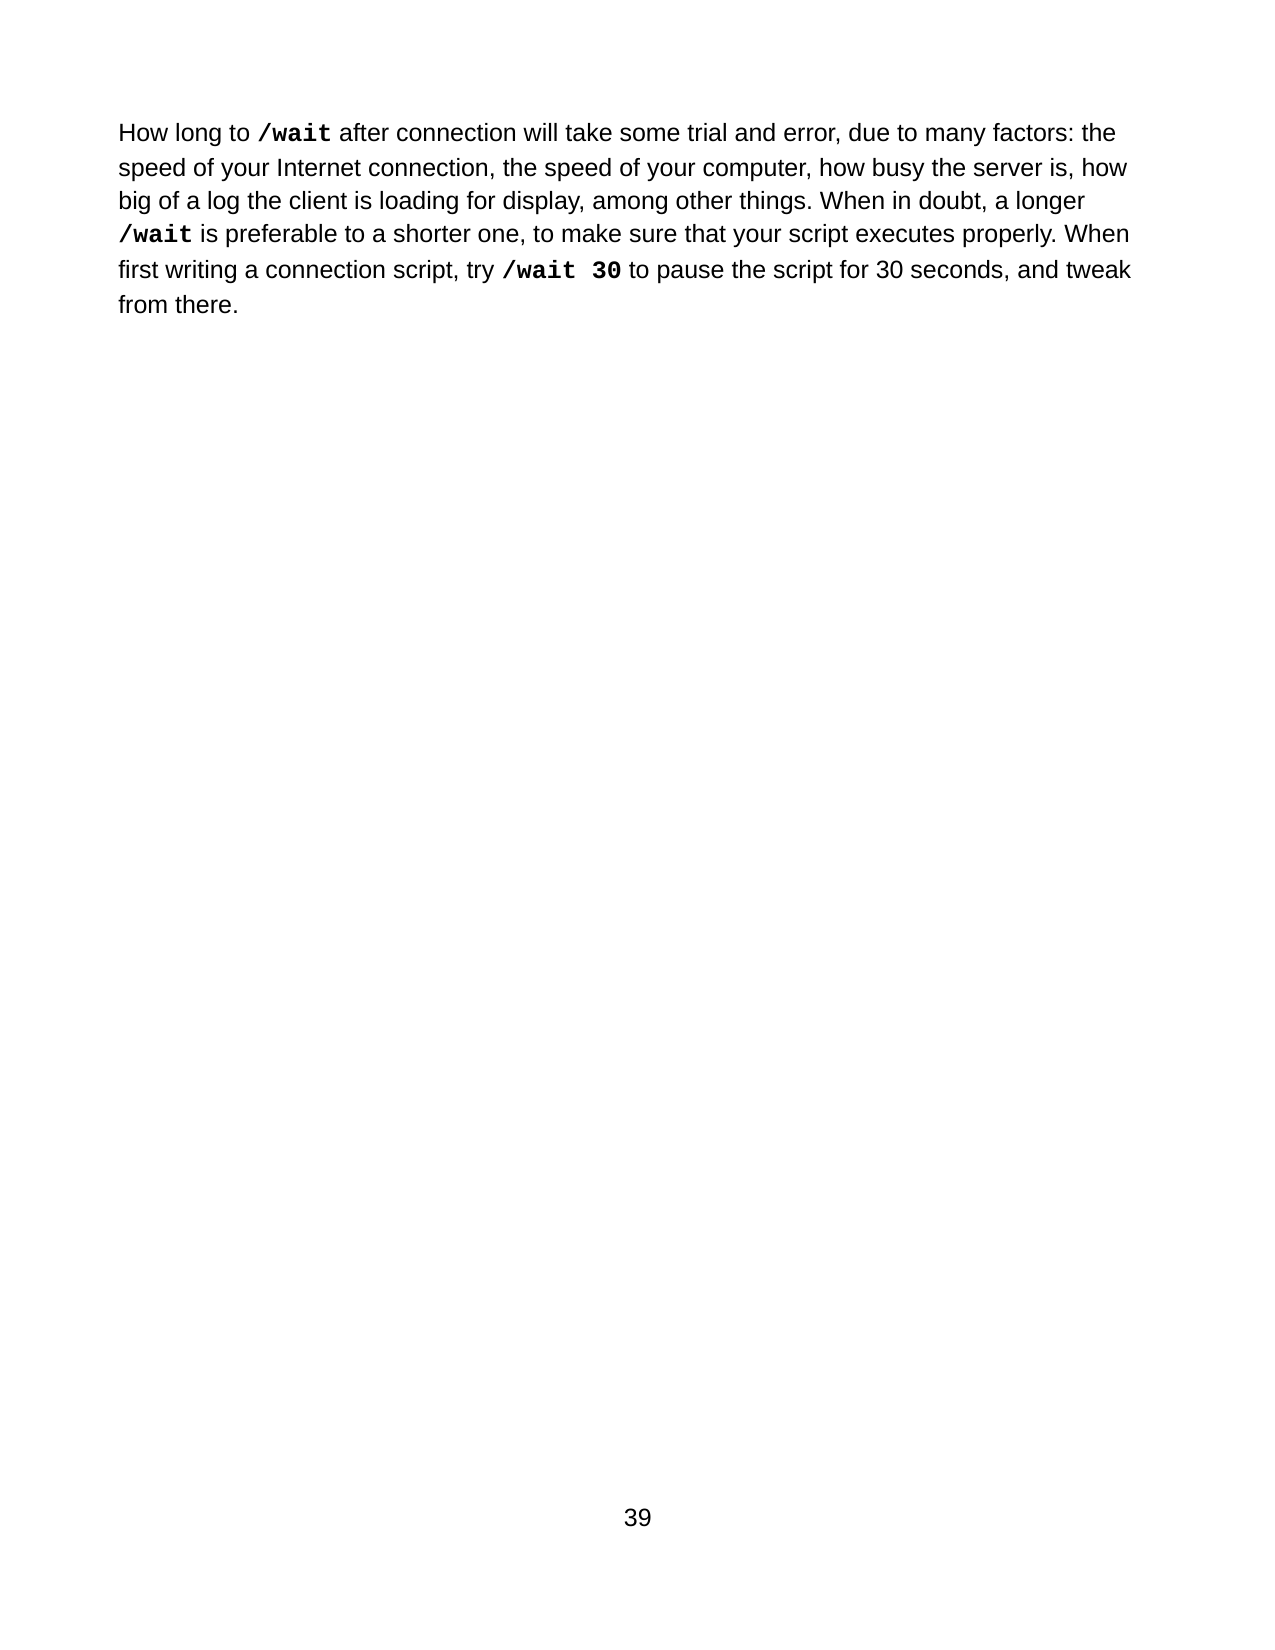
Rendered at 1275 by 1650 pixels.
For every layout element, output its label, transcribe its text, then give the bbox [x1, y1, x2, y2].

text How long to /wait after connection will take some trial and error, due to many factors: the speed of your Internet connection, the speed of your computer, how busy the server is, how big of a log the client is loading for display, among other things. When in doubt, a longer /wait is preferable to a shorter one, to make sure that your script executes properly. When first writing a connection script, try /wait 30 to pause the script for 30 seconds, and tweak from there. [118, 118, 1157, 318]
